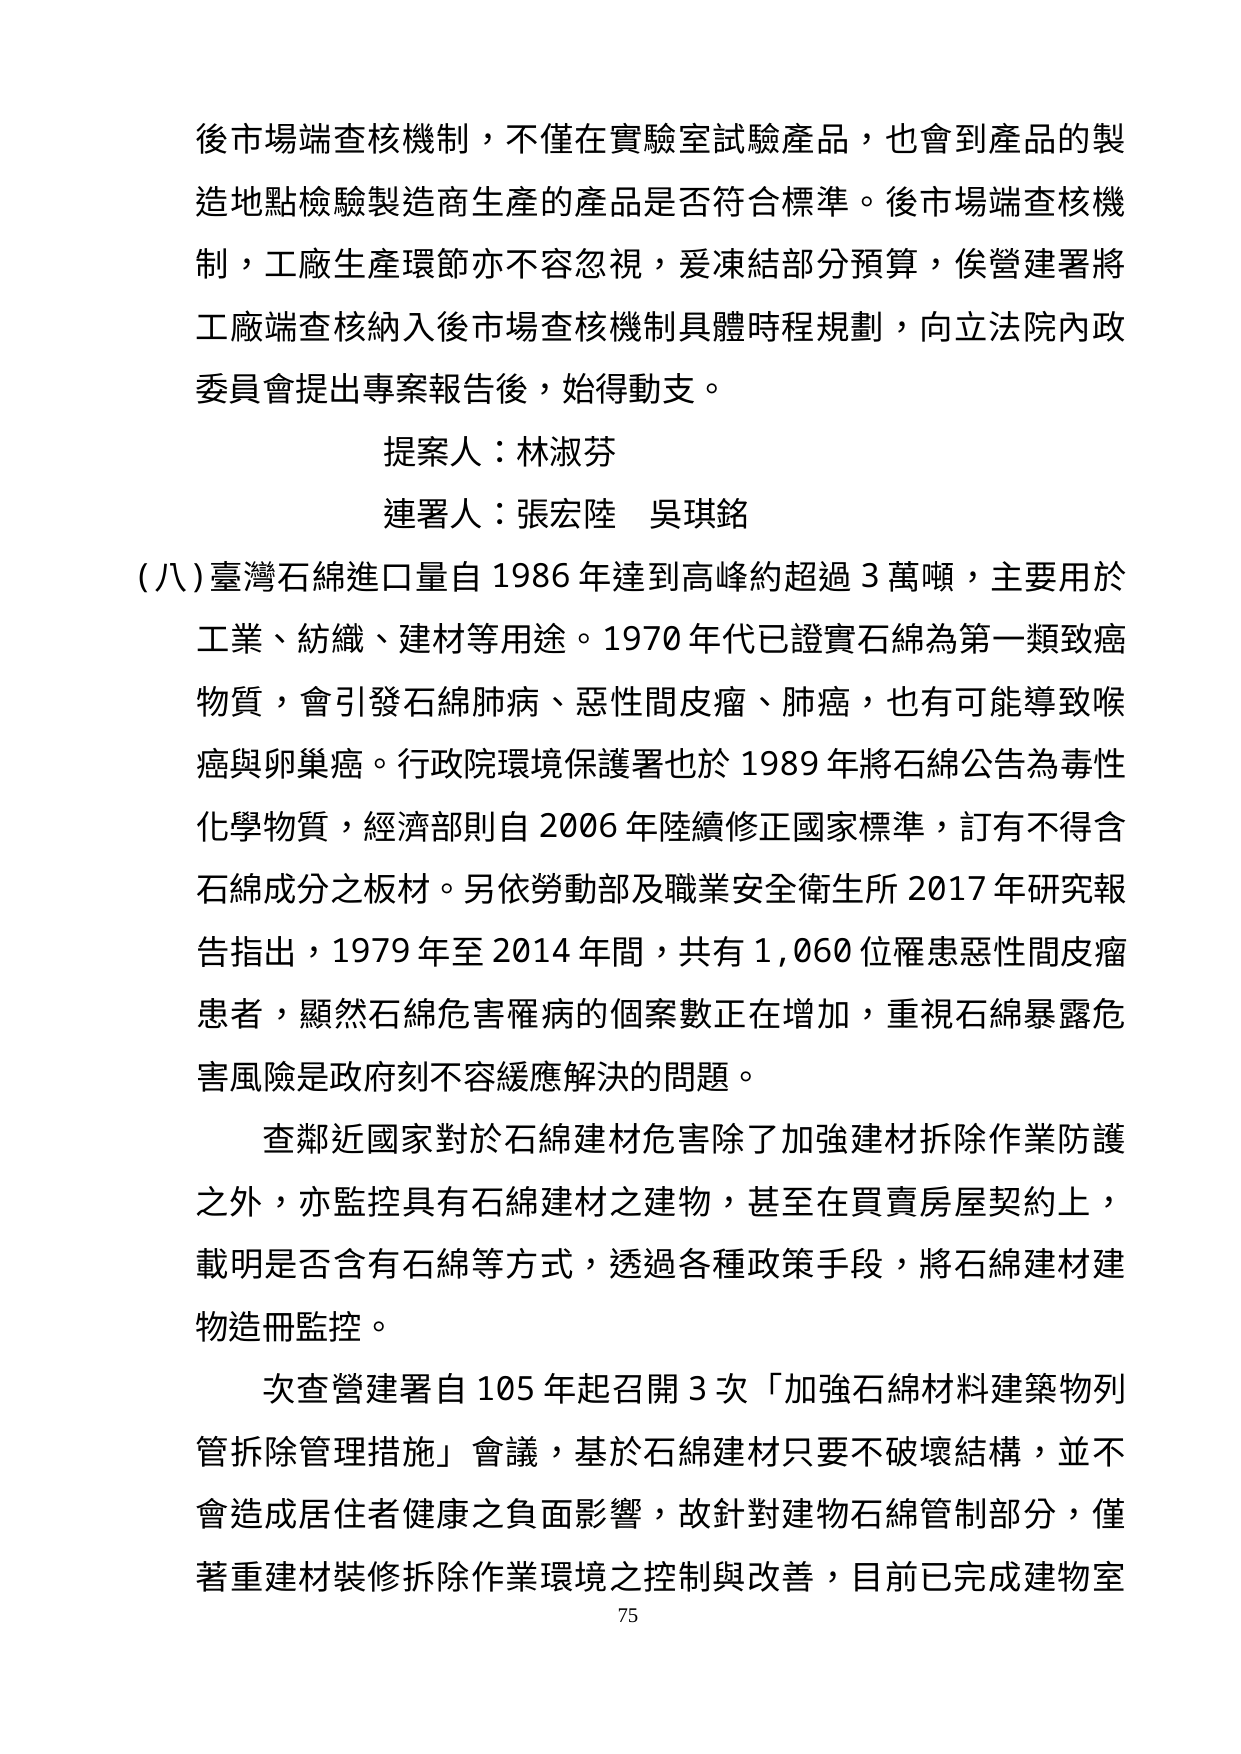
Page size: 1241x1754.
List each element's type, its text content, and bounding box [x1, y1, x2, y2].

text 後市場端查核機制，不僅在實驗室試驗產品，也會到產品的製造地點檢驗製造商生產的產品是否符合標準。後市場端查核機制，工廠生產環節亦不容忽視，爰凍結部分預算，俟營建署將工廠端查核納入後市場查核機制具體時程規劃，向立法院內政委員會提出專案報告後，始得動支。 [195, 96, 1127, 408]
text 提案人：林淑芬 [383, 408, 1127, 471]
text 連署人：張宏陸 吳琪銘 [383, 471, 1127, 533]
text (八)臺灣石綿進口量自1986年達到高峰約超過3萬噸，主要用於工業、紡織、建材等用途。1970年代已證實石綿為第一類致癌物質，會引發石綿肺病、惡性間皮瘤、肺癌，也有可能導致喉癌與卵巢癌。行政院環境保護署也於1989年將石綿公告為毒性化學物質，經濟部則自2006年陸續修正國家標準，訂有不得含石綿成分之板材。另依勞動部及職業安全衛生所2017年研究報告指出，1979年至2014年間，共有1,060位罹患惡性間皮瘤患者，顯然石綿危害罹病的個案數正在增加，重視石綿暴露危害風險是政府刻不容緩應解決的問題。 [133, 533, 1127, 1096]
text 次查營建署自105年起召開3次「加強石綿材料建築物列管拆除管理措施」會議，基於石綿建材只要不破壞結構，並不會造成居住者健康之負面影響，故針對建物石綿管制部分，僅著重建材裝修拆除作業環境之控制與改善，目前已完成建物室 [195, 1346, 1127, 1596]
text 查鄰近國家對於石綿建材危害除了加強建材拆除作業防護之外，亦監控具有石綿建材之建物，甚至在買賣房屋契約上，載明是否含有石綿等方式，透過各種政策手段，將石綿建材建物造冊監控。 [195, 1096, 1127, 1346]
